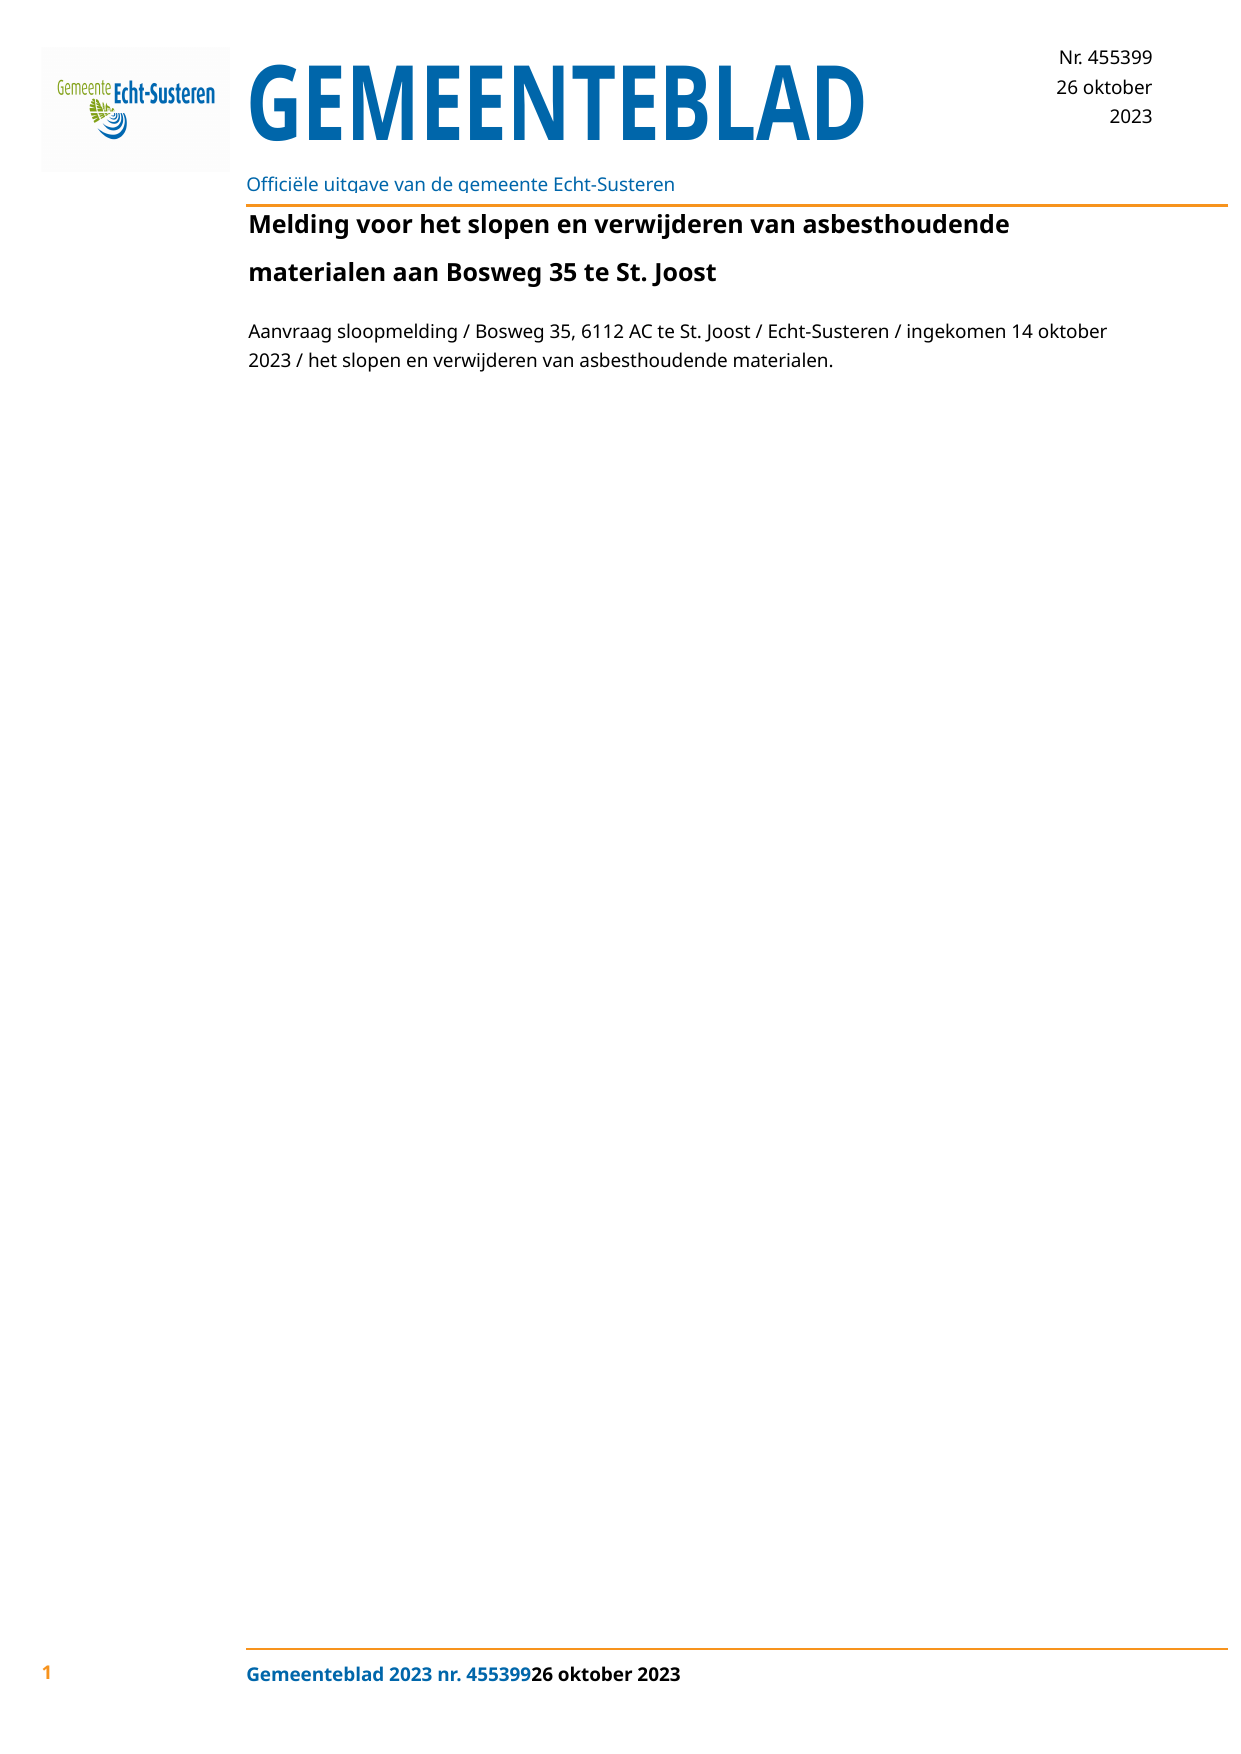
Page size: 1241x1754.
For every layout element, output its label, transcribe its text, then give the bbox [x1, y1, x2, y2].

text Aanvraag sloopmelding / Bosweg 35, 6112 AC te St. Joost / Echt-Susteren / ingekomen 14 oktober 2023 / het slopen en verwijderen van asbesthoudende materialen. [248, 318, 1152, 373]
picture [41, 47, 231, 172]
text Melding voor het slopen en verwijderen van asbesthoudende materialen aan Bosweg 35 te St. Joost [248, 207, 1152, 288]
